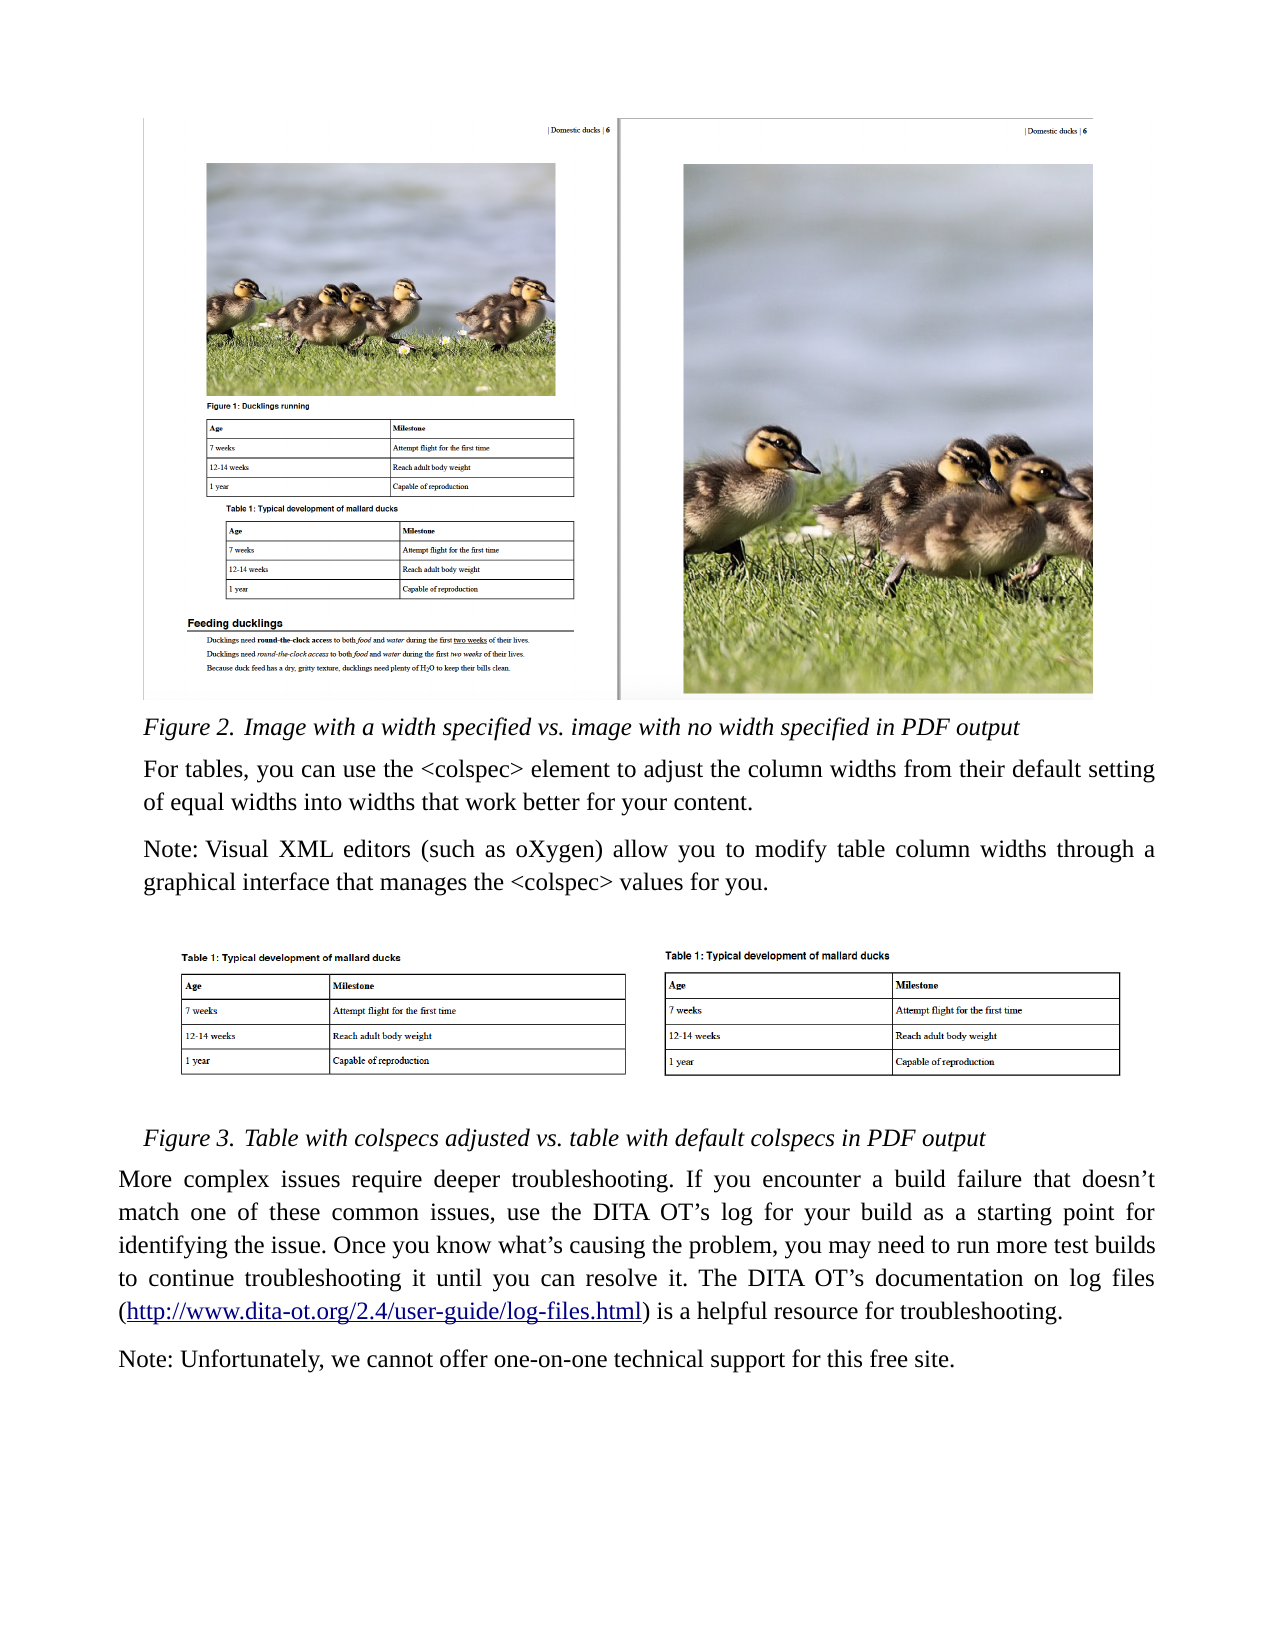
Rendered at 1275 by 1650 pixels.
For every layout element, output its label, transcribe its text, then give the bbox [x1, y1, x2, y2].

list Figure 2. Image with a width specified vs. image with no width specified in PDF output [118, 712, 1157, 741]
text More complex issues require deeper troubleshooting. If you encounter a build failure that doesn’t match one of these common issues, use the DITA OT’s log for your build as a starting point for identifying the issue. Once you know what’s causing the problem, you may need to run more test builds to continue troubleshooting it until you can resolve it. The DITA OT’s documentation on log files (http://www.dita-ot.org/2.4/user-guide/log-files.html) is a helpful resource for troubleshooting. [118, 1164, 1157, 1325]
list Figure 3. Table with colspecs adjusted vs. table with default colspecs in PDF output [118, 1123, 1157, 1151]
picture [143, 915, 1152, 1111]
list Note: Visual XML editors (such as oXygen) allow you to modify table column widths through a graphical interface that manages the <colspec> values for you. [118, 834, 1157, 896]
picture [143, 118, 1152, 700]
list For tables, you can use the <colspec> element to adjust the column widths from their default setting of equal widths into widths that work better for your content. [118, 754, 1157, 815]
text Note: Unfortunately, we cannot offer one-on-one technical support for this free site. [118, 1344, 1157, 1372]
